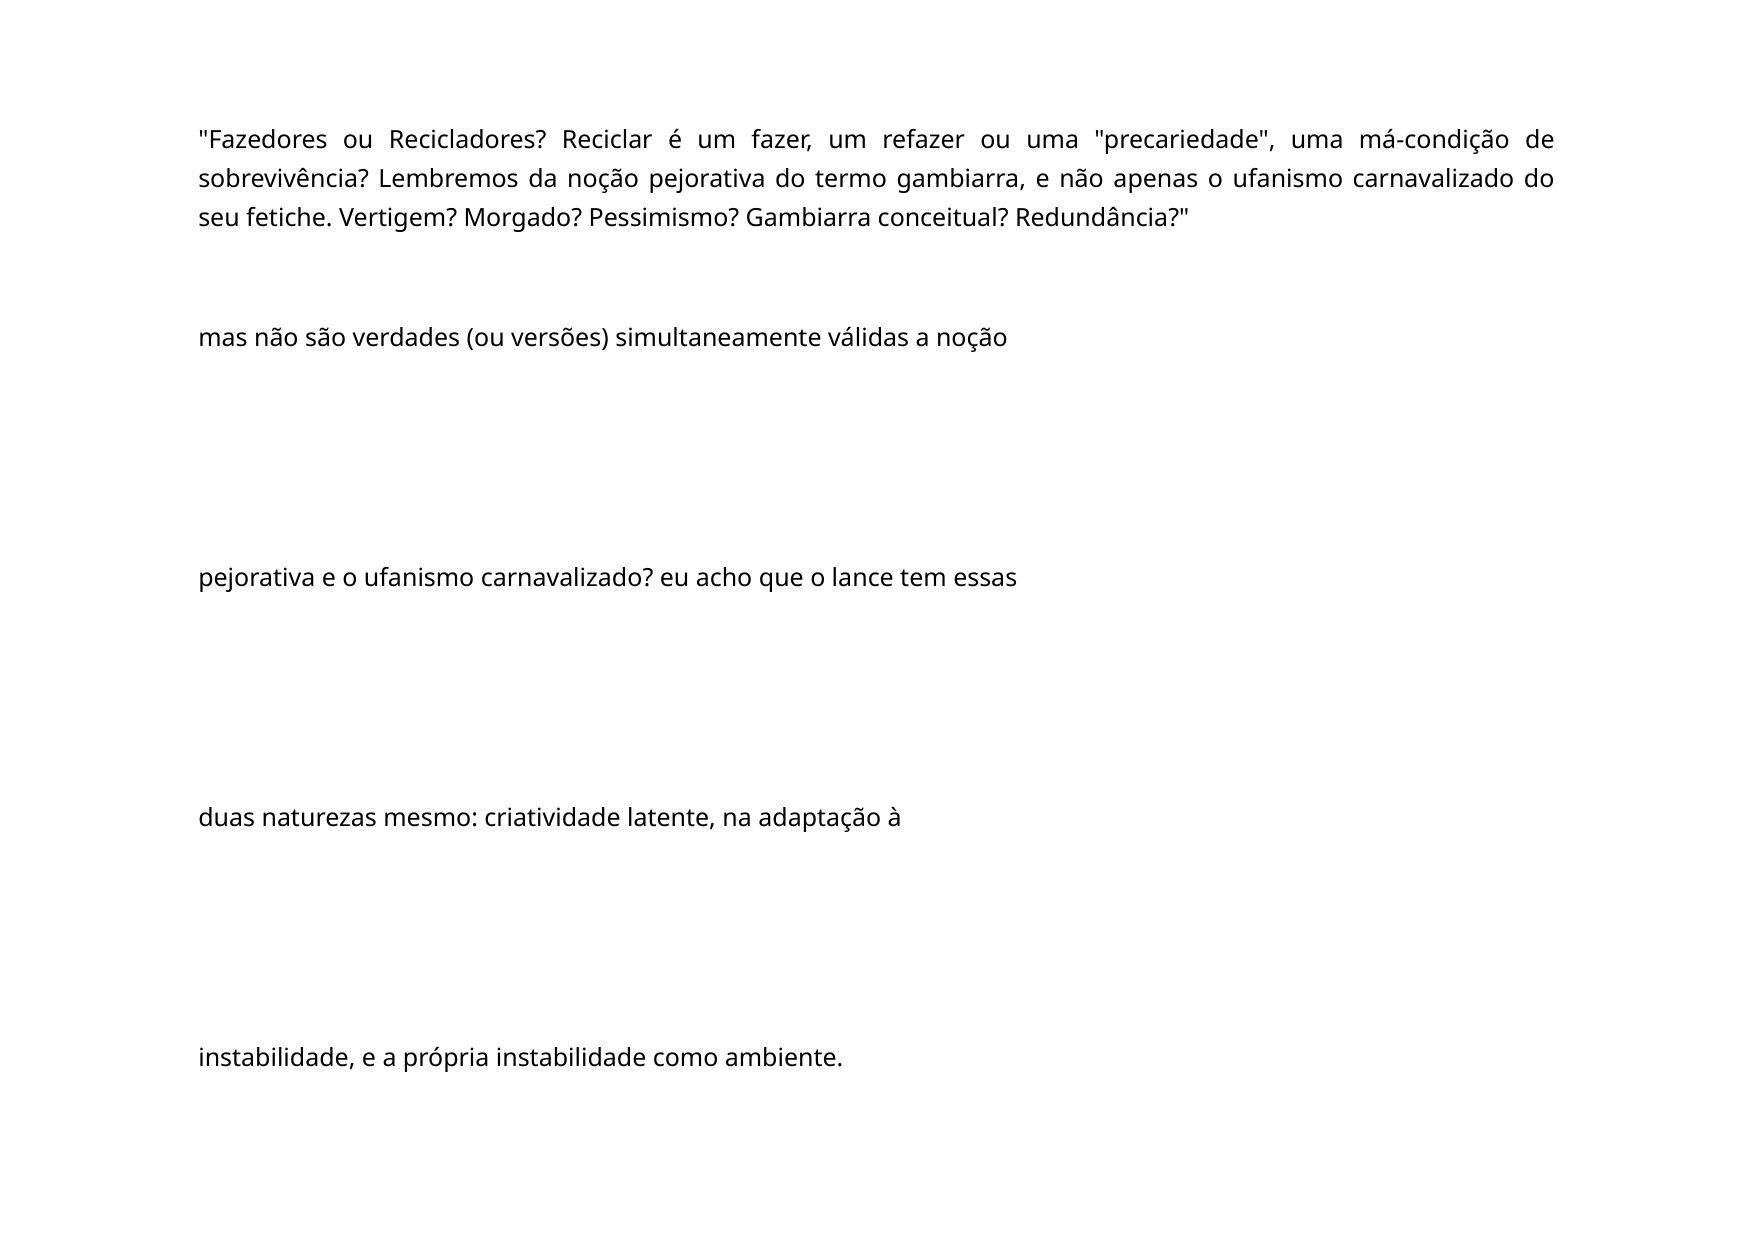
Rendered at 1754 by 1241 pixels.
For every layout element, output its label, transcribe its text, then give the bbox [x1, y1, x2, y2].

text instabilidade, e a própria instabilidade como ambiente. [198, 1040, 1556, 1074]
text pejorativa e o ufanismo carnavalizado? eu acho que o lance tem essas [198, 560, 1556, 594]
text "Fazedores ou Recicladores? Reciclar é um fazer, um refazer ou uma "precariedade", uma má-condição de sobrevivência? Lembremos da noção pejorativa do termo gambiarra, e não apenas o ufanismo carnavalizado do seu fetiche. Vertigem? Morgado? Pessimismo? Gambiarra conceitual? Redundância?" [198, 122, 1556, 234]
text mas não são verdades (ou versões) simultaneamente válidas a noção [198, 320, 1556, 354]
text duas naturezas mesmo: criatividade latente, na adaptação à [198, 800, 1556, 834]
